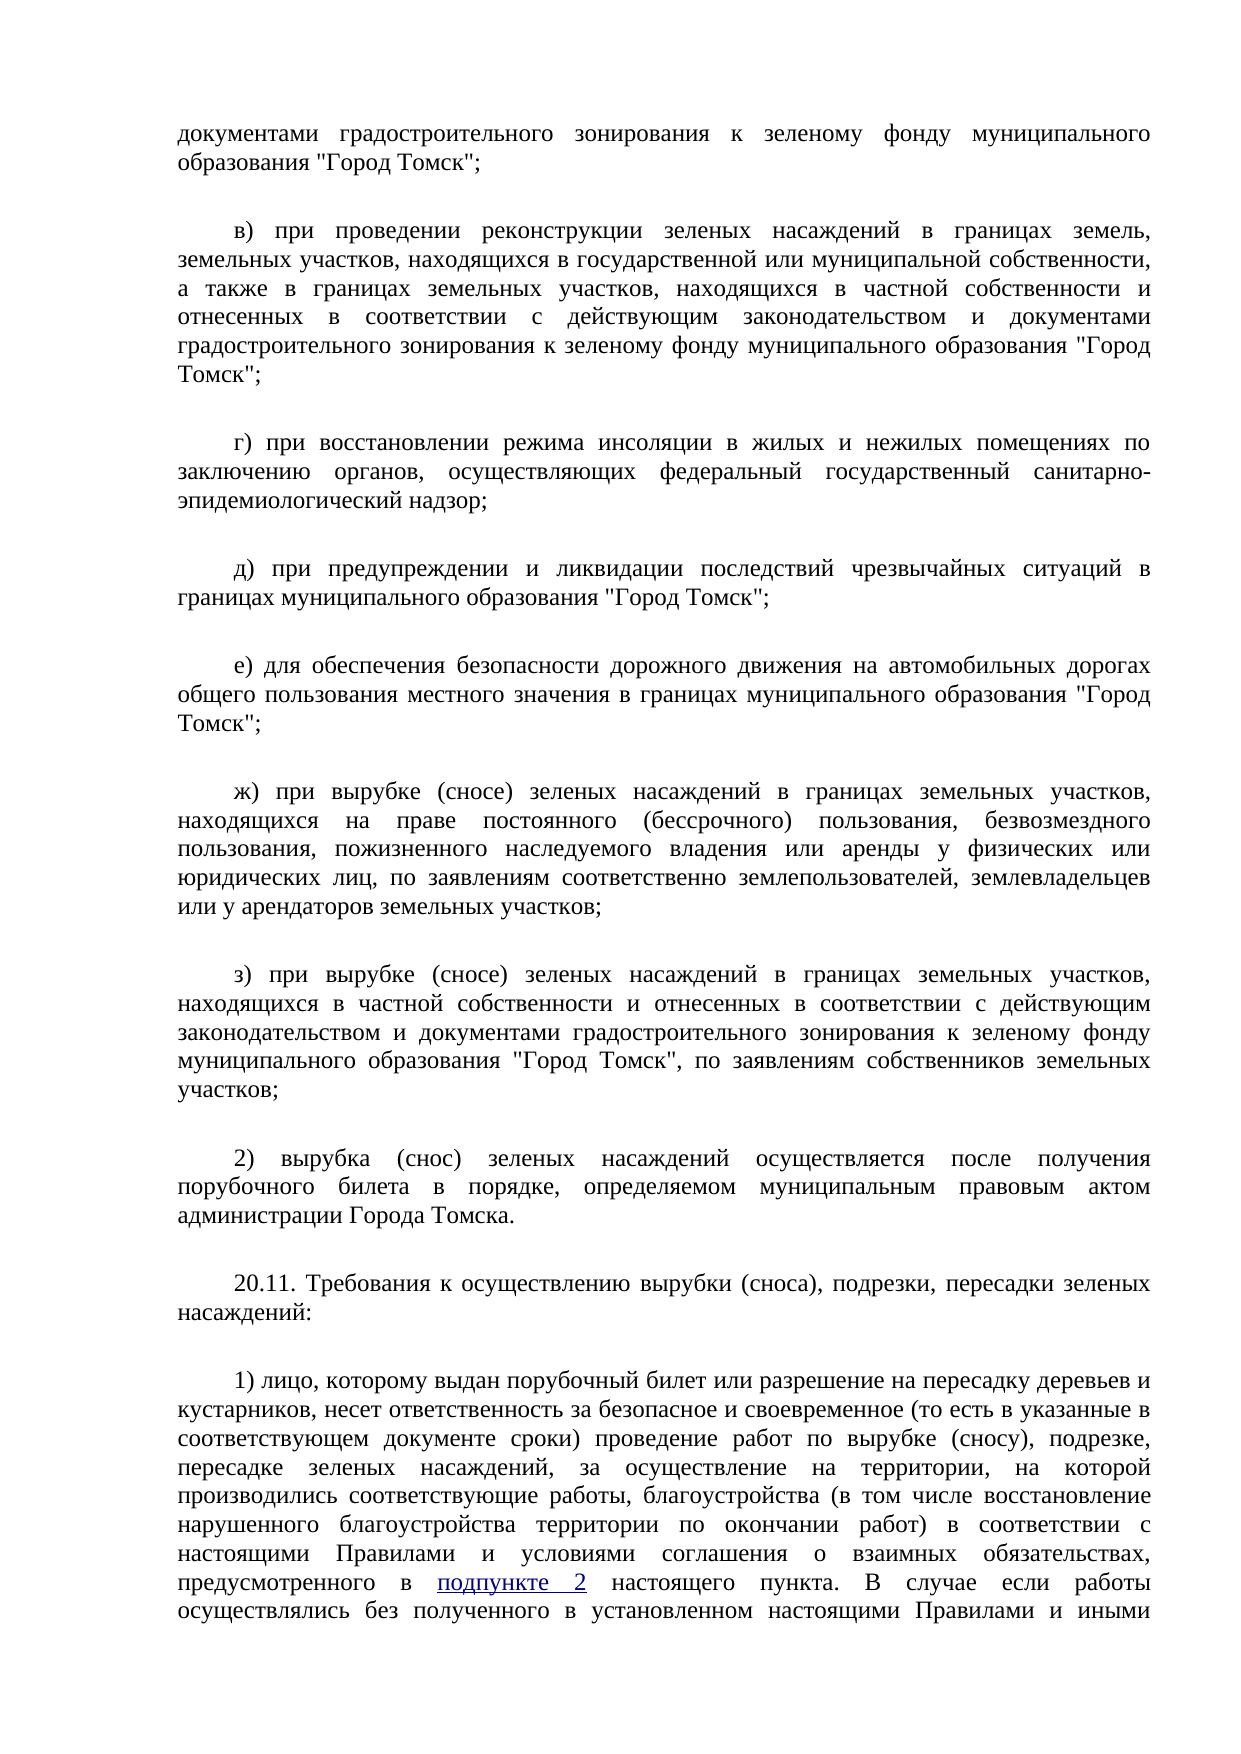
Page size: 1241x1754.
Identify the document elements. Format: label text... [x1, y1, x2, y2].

text з) при вырубке (сносе) зеленых насаждений в границах земельных участков, находящихся в частной собственности и отнесенных в соответствии с действующим законодательством и документами градостроительного зонирования к зеленому фонду муниципального образования "Город Томск", по заявлениям собственников земельных участков; [177, 959, 1152, 1103]
text 20.11. Требования к осуществлению вырубки (сноса), подрезки, пересадки зеленых насаждений: [177, 1268, 1152, 1326]
text г) при восстановлении режима инсоляции в жилых и нежилых помещениях по заключению органов, осуществляющих федеральный государственный санитарно-эпидемиологический надзор; [177, 427, 1152, 513]
text д) при предупреждении и ликвидации последствий чрезвычайных ситуаций в границах муниципального образования "Город Томск"; [177, 553, 1152, 611]
text документами градостроительного зонирования к зеленому фонду муниципального образования "Город Томск"; [177, 118, 1152, 176]
text 1) лицо, которому выдан порубочный билет или разрешение на пересадку деревьев и кустарников, несет ответственность за безопасное и своевременное (то есть в указанные в соответствующем документе сроки) проведение работ по вырубке (сносу), подрезке, пересадке зеленых насаждений, за осуществление на территории, на которой производились соответствующие работы, благоустройства (в том числе восстановление нарушенного благоустройства территории по окончании работ) в соответствии с настоящими Правилами и условиями соглашения о взаимных обязательствах, предусмотренного в подпункте 2 настоящего пункта. В случае если работы осуществлялись без полученного в установленном настоящими Правилами и иными [177, 1366, 1152, 1624]
text 2) вырубка (снос) зеленых насаждений осуществляется после получения порубочного билета в порядке, определяемом муниципальным правовым актом администрации Города Томска. [177, 1143, 1152, 1229]
text в) при проведении реконструкции зеленых насаждений в границах земель, земельных участков, находящихся в государственной или муниципальной собственности, а также в границах земельных участков, находящихся в частной собственности и отнесенных в соответствии с действующим законодательством и документами градостроительного зонирования к зеленому фонду муниципального образования "Город Томск"; [177, 215, 1152, 388]
text ж) при вырубке (сносе) зеленых насаждений в границах земельных участков, находящихся на праве постоянного (бессрочного) пользования, безвозмездного пользования, пожизненного наследуемого владения или аренды у физических или юридических лиц, по заявлениям соответственно землепользователей, землевладельцев или у арендаторов земельных участков; [177, 776, 1152, 920]
text е) для обеспечения безопасности дорожного движения на автомобильных дорогах общего пользования местного значения в границах муниципального образования "Город Томск"; [177, 650, 1152, 736]
